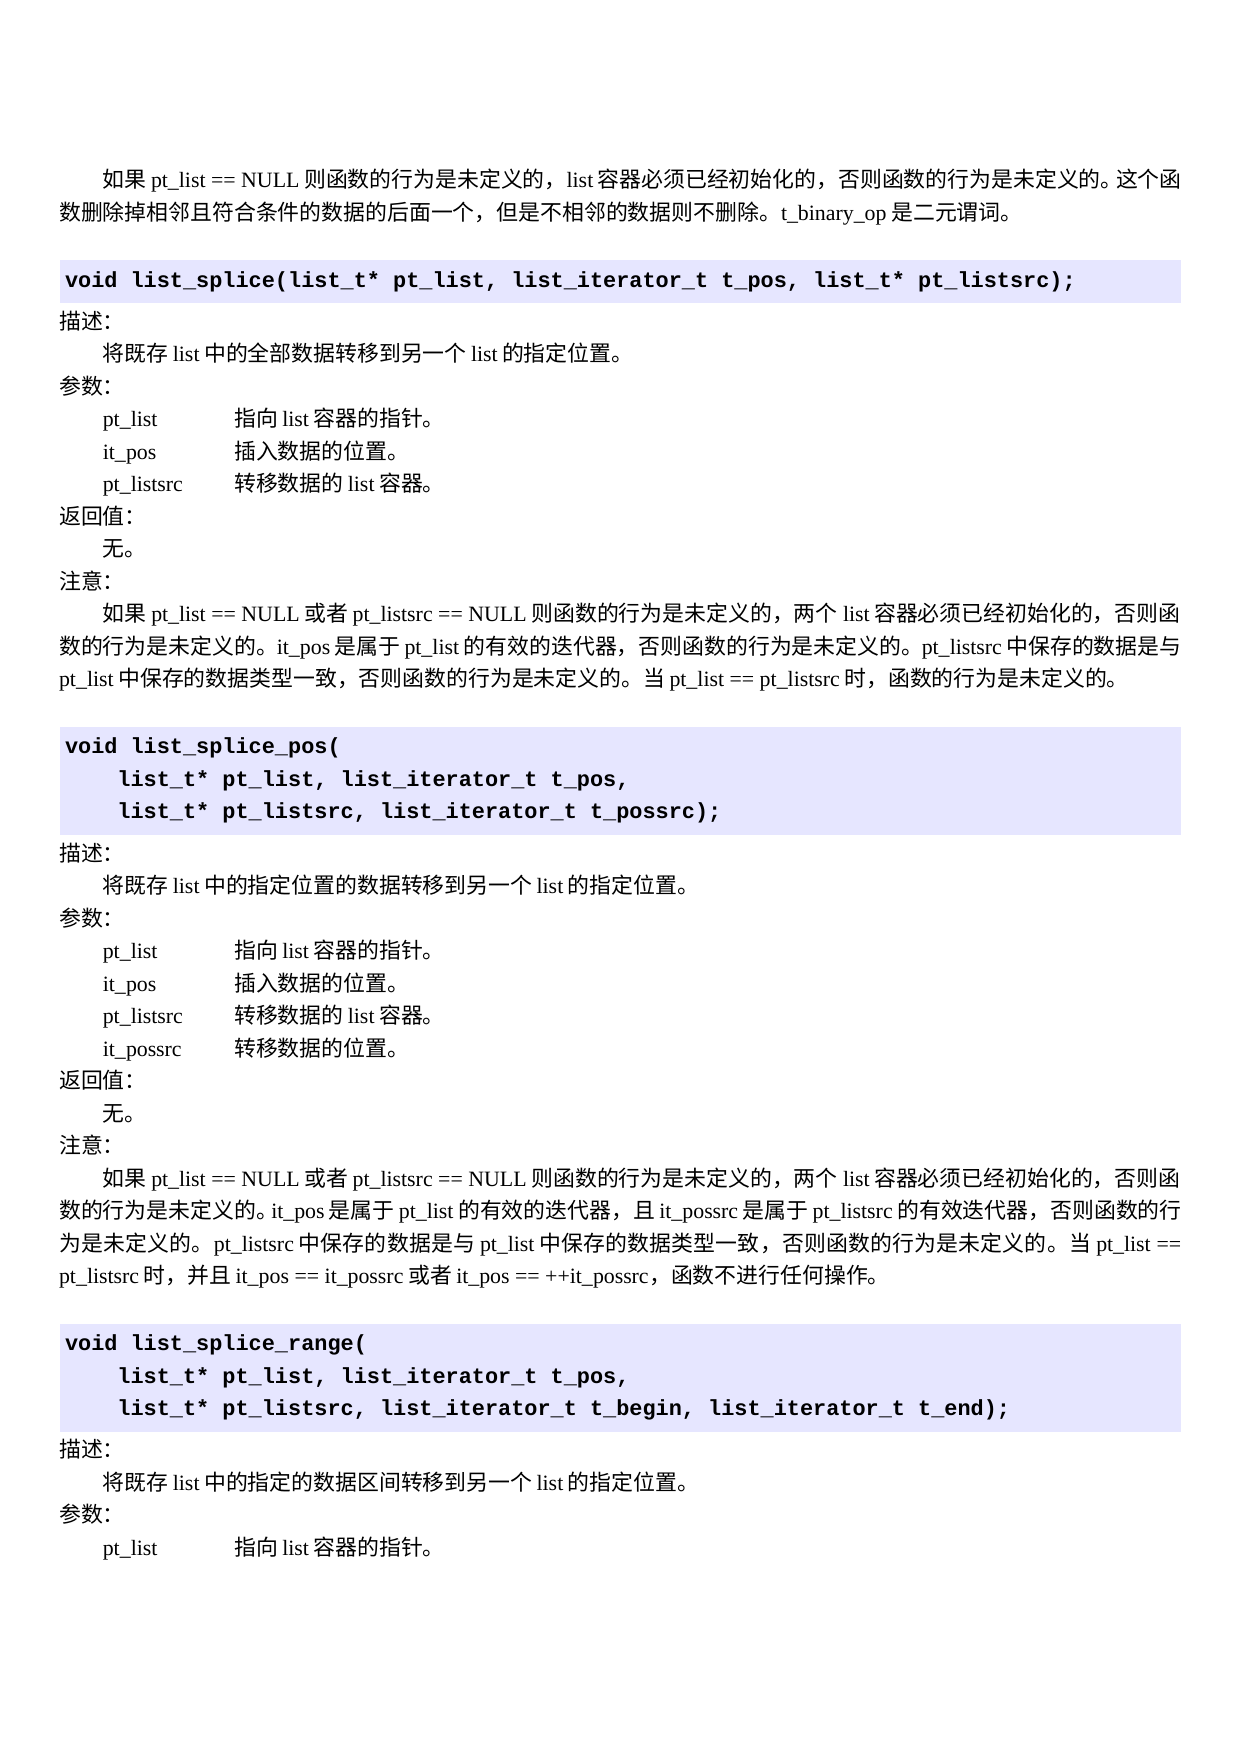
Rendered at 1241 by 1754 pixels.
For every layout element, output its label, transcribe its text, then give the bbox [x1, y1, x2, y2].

text it_pos 插入数据的位置。 [59, 965, 1181, 998]
text 将既存list中的指定的数据区间转移到另一个list的指定位置。 [59, 1464, 1181, 1497]
text 将既存list中的指定位置的数据转移到另一个list的指定位置。 [59, 868, 1181, 900]
text pt_list 指向list容器的指针。 [59, 401, 1181, 433]
text it_possrc 转移数据的位置。 [59, 1030, 1181, 1063]
table_header void list_splice_range( list_t* pt_list, list_iterator_t t_pos, list_t* pt_listsrc, list_iterator_t t_begin, list_iterator_t t_end); [60, 1324, 1181, 1432]
text 无。 [59, 531, 1181, 563]
text pt_listsrc 转移数据的list容器。 [59, 466, 1181, 498]
text 返回值： [59, 498, 1181, 531]
text 参数： [59, 368, 1181, 401]
text 无。 [59, 1095, 1181, 1128]
text 描述： [59, 836, 1181, 868]
text 如果pt_list == NULL则函数的行为是未定义的，list容器必须已经初始化的，否则函数的行为是未定义的。这个函数删除掉相邻且符合条件的数据的后面一个，但是不相邻的数据则不删除。t_binary_op是二元谓词。 [59, 162, 1181, 227]
text 如果pt_list == NULL或者pt_listsrc == NULL则函数的行为是未定义的，两个list容器必须已经初始化的，否则函数的行为是未定义的。it_pos是属于pt_list的有效的迭代器，且it_possrc是属于pt_listsrc的有效迭代器，否则函数的行为是未定义的。pt_listsrc中保存的数据是与pt_list中保存的数据类型一致，否则函数的行为是未定义的。当pt_list == pt_listsrc时，并且it_pos == it_possrc或者it_pos == ++it_possrc，函数不进行任何操作。 [59, 1160, 1181, 1290]
text 注意： [59, 1128, 1181, 1160]
text 注意： [59, 563, 1181, 596]
text 参数： [59, 1497, 1181, 1529]
text it_pos 插入数据的位置。 [59, 433, 1181, 466]
text 描述： [59, 305, 1181, 336]
text 描述： [59, 1433, 1181, 1464]
table_header void list_splice(list_t* pt_list, list_iterator_t t_pos, list_t* pt_listsrc); [60, 260, 1181, 303]
text 将既存list中的全部数据转移到另一个list的指定位置。 [59, 336, 1181, 368]
text pt_list 指向list容器的指针。 [59, 933, 1181, 965]
text 参数： [59, 900, 1181, 933]
text 返回值： [59, 1063, 1181, 1095]
text 如果pt_list == NULL或者pt_listsrc == NULL则函数的行为是未定义的，两个list容器必须已经初始化的，否则函数的行为是未定义的。it_pos是属于pt_list的有效的迭代器，否则函数的行为是未定义的。pt_listsrc中保存的数据是与pt_list中保存的数据类型一致，否则函数的行为是未定义的。当pt_list == pt_listsrc时，函数的行为是未定义的。 [59, 596, 1181, 693]
table_header void list_splice_pos( list_t* pt_list, list_iterator_t t_pos, list_t* pt_listsrc, list_iterator_t t_possrc); [60, 727, 1181, 835]
text pt_list 指向list容器的指针。 [59, 1529, 1181, 1562]
text pt_listsrc 转移数据的list容器。 [59, 998, 1181, 1030]
